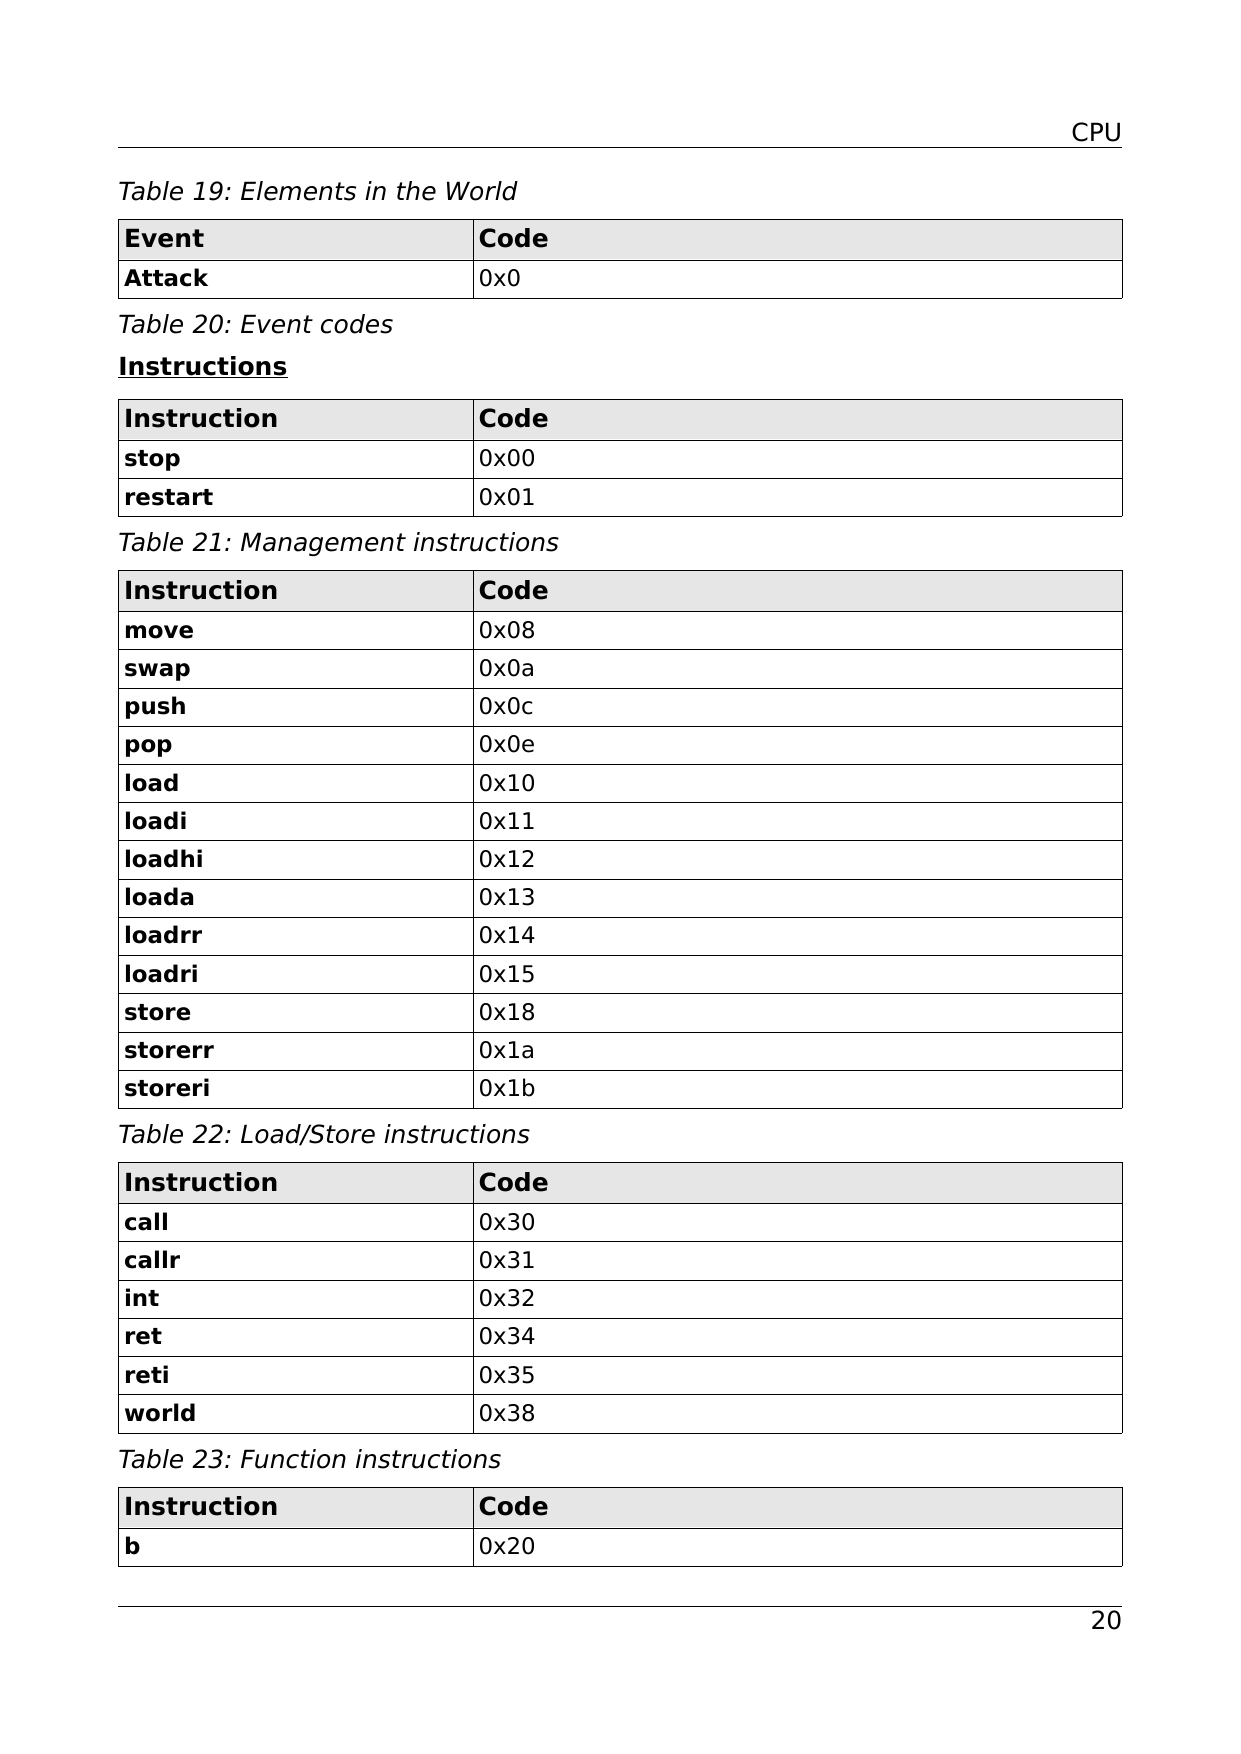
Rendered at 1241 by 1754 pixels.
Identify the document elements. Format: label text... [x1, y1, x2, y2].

table_cell 0x38 [474, 1395, 1122, 1432]
table_cell 0x0a [474, 650, 1122, 687]
table_cell load [119, 765, 473, 802]
text Table 22: Load/Store instructions [118, 1121, 1122, 1150]
table_header Instruction [119, 1488, 473, 1527]
table_cell 0x30 [474, 1204, 1122, 1241]
text Table 20: Event codes [118, 310, 1122, 339]
text Table 23: Function instructions [118, 1445, 1122, 1474]
table_cell 0x32 [474, 1281, 1122, 1318]
table_header Event [119, 220, 473, 259]
table_cell reti [119, 1357, 473, 1394]
title Instructions [118, 352, 1122, 381]
table_cell 0x34 [474, 1319, 1122, 1356]
table_cell 0x14 [474, 918, 1122, 955]
table_cell storeri [119, 1071, 473, 1108]
table_cell 0x15 [474, 956, 1122, 993]
table_cell 0x35 [474, 1357, 1122, 1394]
table_cell restart [119, 479, 473, 516]
table_cell b [119, 1529, 473, 1566]
table_cell loadi [119, 803, 473, 840]
table_header Code [474, 220, 1122, 259]
table_cell loadhi [119, 841, 473, 879]
text Table 21: Management instructions [118, 529, 1122, 558]
table_cell call [119, 1204, 473, 1241]
table_cell Attack [119, 261, 473, 298]
table_cell pop [119, 727, 473, 764]
table_cell 0x0e [474, 727, 1122, 764]
table_cell 0x12 [474, 841, 1122, 879]
table_cell 0x0c [474, 689, 1122, 726]
table_cell 0x1b [474, 1071, 1122, 1108]
table_cell 0x00 [474, 441, 1122, 478]
table_cell 0x13 [474, 880, 1122, 917]
table_cell 0x10 [474, 765, 1122, 802]
table_header Code [474, 1163, 1122, 1203]
table_header Code [474, 1488, 1122, 1527]
table_cell storerr [119, 1033, 473, 1070]
table_cell callr [119, 1242, 473, 1279]
table_cell 0x20 [474, 1529, 1122, 1566]
table_cell 0x01 [474, 479, 1122, 516]
text Table 19: Elements in the World [118, 177, 1122, 206]
table_cell 0x18 [474, 994, 1122, 1032]
table_header Code [474, 400, 1122, 439]
table_cell 0x31 [474, 1242, 1122, 1279]
table_cell push [119, 689, 473, 726]
table_cell swap [119, 650, 473, 687]
table_cell 0x0 [474, 261, 1122, 298]
table_cell int [119, 1281, 473, 1318]
table_cell move [119, 612, 473, 649]
table_cell store [119, 994, 473, 1032]
table_header Instruction [119, 1163, 473, 1203]
table_cell loadrr [119, 918, 473, 955]
table_cell 0x08 [474, 612, 1122, 649]
table_header Instruction [119, 571, 473, 611]
table_cell loada [119, 880, 473, 917]
table_cell 0x1a [474, 1033, 1122, 1070]
table_cell 0x11 [474, 803, 1122, 840]
table_cell loadri [119, 956, 473, 993]
table_cell stop [119, 441, 473, 478]
table_header Instruction [119, 400, 473, 439]
table_cell world [119, 1395, 473, 1432]
table_cell ret [119, 1319, 473, 1356]
table_header Code [474, 571, 1122, 611]
